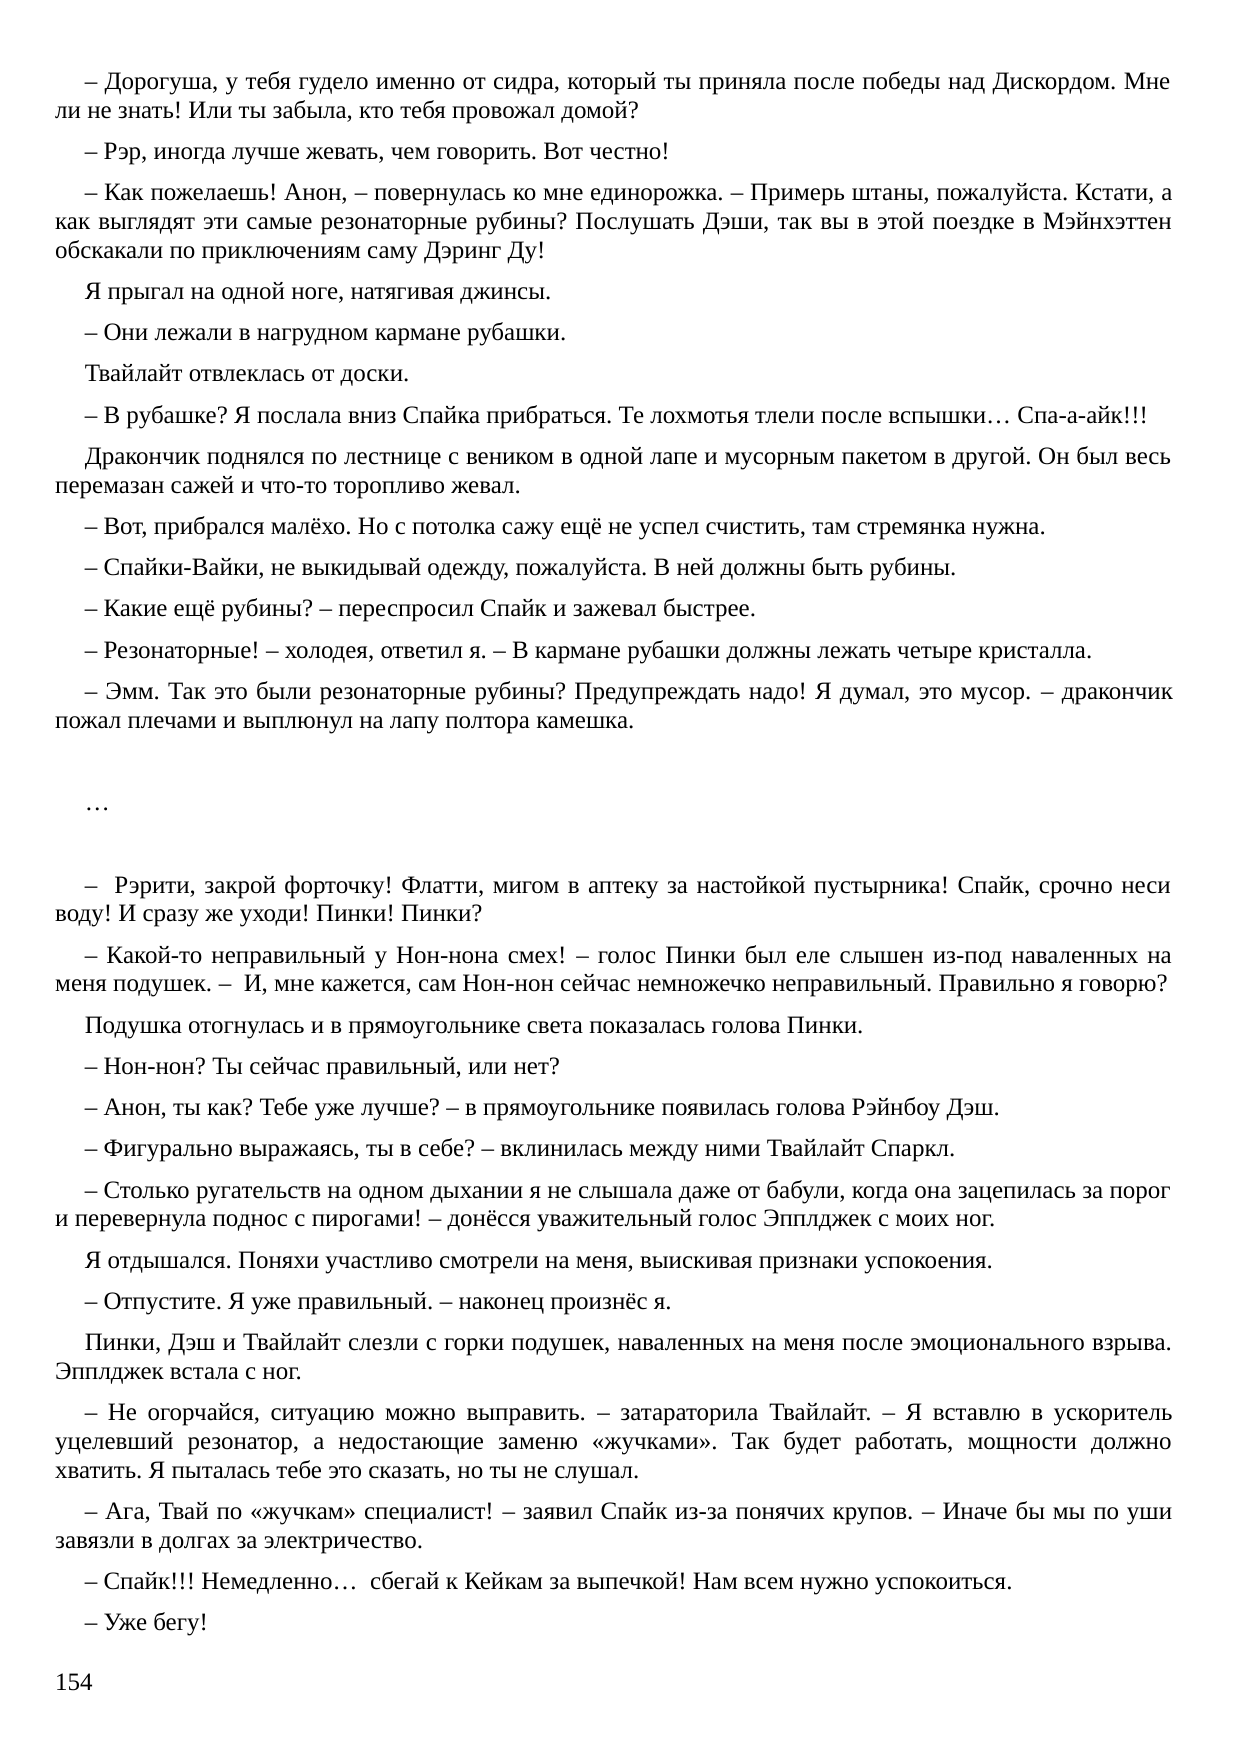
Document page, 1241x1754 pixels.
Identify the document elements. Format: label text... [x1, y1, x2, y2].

text Пинки, Дэш и Твайлайт слезли с горки подушек, наваленных на меня после эмоционального взрыва. Эпплджек встала с ног. [55, 1327, 1173, 1385]
text – Спайк!!! Немедленно… сбегай к Кейкам за выпечкой! Нам всем нужно успокоиться. [55, 1566, 1173, 1595]
text – Спайки-Вайки, не выкидывай одежду, пожалуйста. В ней должны быть рубины. [55, 552, 1173, 581]
text Я отдышался. Поняхи участливо смотрели на меня, выискивая признаки успокоения. [55, 1245, 1173, 1273]
text – Рэр, иногда лучше жевать, чем говорить. Вот честно! [55, 136, 1173, 165]
text – Уже бегу! [55, 1607, 1173, 1636]
text – Резонаторные! – холодея, ответил я. – В кармане рубашки должны лежать четыре кристалла. [55, 635, 1173, 663]
text – Они лежали в нагрудном кармане рубашки. [55, 317, 1173, 346]
text – Какие ещё рубины? – переспросил Спайк и зажевал быстрее. [55, 593, 1173, 622]
text – Столько ругательств на одном дыхании я не слышала даже от бабули, когда она зацепилась за порог и перевернула поднос с пирогами! – донёсся уважительный голос Эпплджек с моих ног. [55, 1175, 1173, 1232]
text Подушка отогнулась и в прямоугольнике света показалась голова Пинки. [55, 1010, 1173, 1038]
text – Рэрити, закрой форточку! Флатти, мигом в аптеку за настойкой пустырника! Спайк, срочно неси воду! И сразу же уходи! Пинки! Пинки? [55, 870, 1173, 927]
text – Анон, ты как? Тебе уже лучше? – в прямоугольнике появилась голова Рэйнбоу Дэш. [55, 1092, 1173, 1121]
text – Вот, прибрался малёхо. Но с потолка сажу ещё не успел счистить, там стремянка нужна. [55, 511, 1173, 540]
text … [55, 787, 1173, 816]
text – Нон-нон? Ты сейчас правильный, или нет? [55, 1051, 1173, 1080]
text – Ага, Твай по «жучкам» специалист! – заявил Спайк из-за понячих крупов. – Иначе бы мы по уши завязли в долгах за электричество. [55, 1496, 1173, 1553]
text – Какой-то неправильный у Нон-нона смех! – голос Пинки был еле слышен из-под наваленных на меня подушек. – И, мне кажется, сам Нон-нон сейчас немножечко неправильный. Правильно я говорю? [55, 940, 1173, 997]
text – Отпустите. Я уже правильный. – наконец произнёс я. [55, 1286, 1173, 1315]
text Твайлайт отвлеклась от доски. [55, 358, 1173, 387]
text Я прыгал на одной ноге, натягивая джинсы. [55, 276, 1173, 305]
text Дракончик поднялся по лестнице с веником в одной лапе и мусорным пакетом в другой. Он был весь перемазан сажей и что-то торопливо жевал. [55, 441, 1173, 498]
text – Не огорчайся, ситуацию можно выправить. – затараторила Твайлайт. – Я вставлю в ускоритель уцелевший резонатор, а недостающие заменю «жучками». Так будет работать, мощности должно хватить. Я пыталась тебе это сказать, но ты не слушал. [55, 1397, 1173, 1483]
text – Фигурально выражаясь, ты в себе? – вклинилась между ними Твайлайт Спаркл. [55, 1133, 1173, 1162]
text – Как пожелаешь! Анон, – повернулась ко мне единорожка. – Примерь штаны, пожалуйста. Кстати, а как выглядят эти самые резонаторные рубины? Послушать Дэши, так вы в этой поездке в Мэйнхэттен обскакали по приключениям саму Дэринг Ду! [55, 177, 1173, 263]
text – Дорогуша, у тебя гудело именно от сидра, который ты приняла после победы над Дискордом. Мне ли не знать! Или ты забыла, кто тебя провожал домой? [55, 66, 1173, 123]
text – Эмм. Так это были резонаторные рубины? Предупреждать надо! Я думал, это мусор. – дракончик пожал плечами и выплюнул на лапу полтора камешка. [55, 676, 1173, 733]
text – В рубашке? Я послала вниз Спайка прибраться. Те лохмотья тлели после вспышки… Спа-а-айк!!! [55, 400, 1173, 428]
